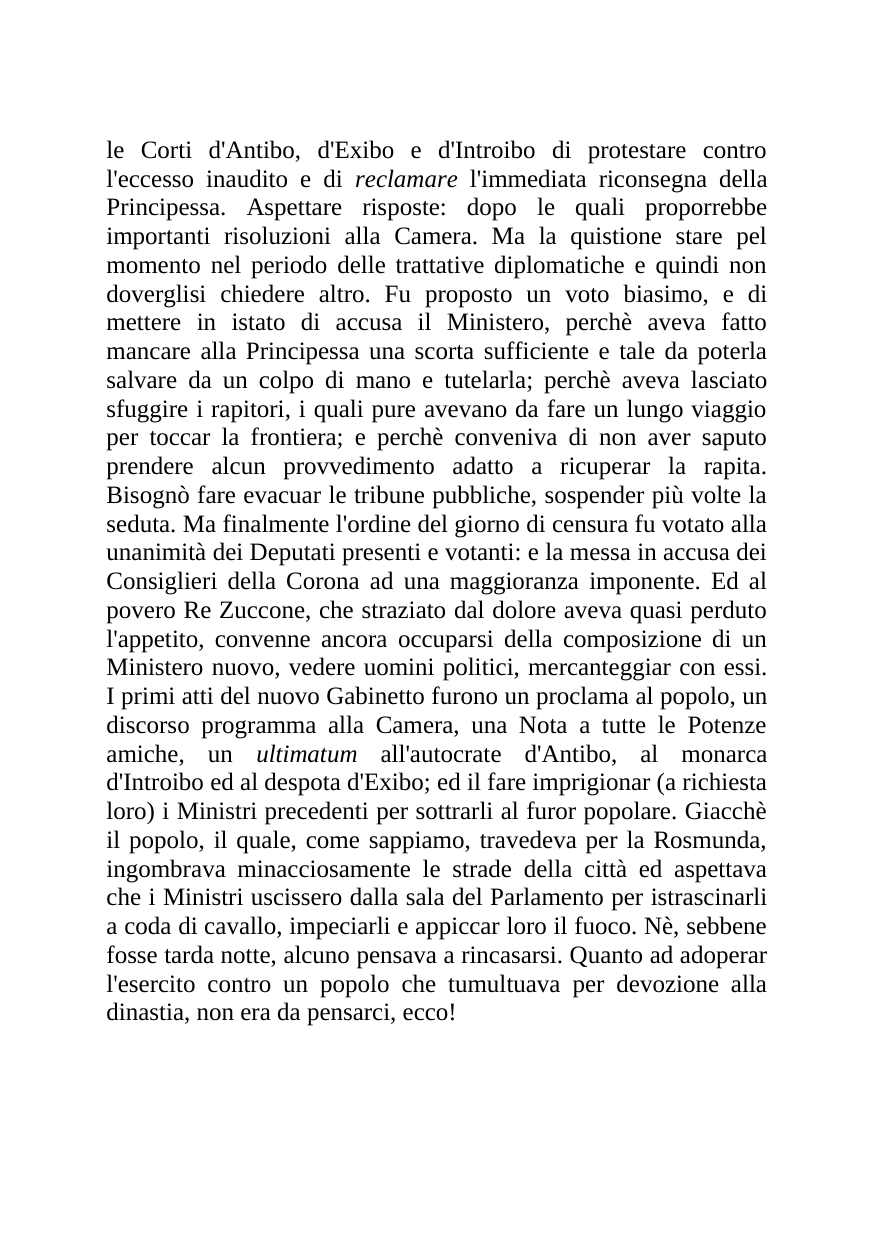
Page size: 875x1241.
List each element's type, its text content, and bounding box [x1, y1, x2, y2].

text le Corti d'Antibo, d'Exibo e d'Introibo di protestare contro l'eccesso inaudito e di reclamare l'immediata riconsegna della Principessa. Aspettare risposte: dopo le quali proporrebbe importanti risoluzioni alla Camera. Ma la quistione stare pel momento nel periodo delle trattative diplomatiche e quindi non doverglisi chiedere altro. Fu proposto un voto biasimo, e di mettere in istato di accusa il Ministero, perchè aveva fatto mancare alla Principessa una scorta sufficiente e tale da poterla salvare da un colpo di mano e tutelarla; perchè aveva lasciato sfuggire i rapitori, i quali pure avevano da fare un lungo viaggio per toccar la frontiera; e perchè conveniva di non aver saputo prendere alcun provvedimento adatto a ricuperar la rapita. Bisognò fare evacuar le tribune pubbliche, sospender più volte la seduta. Ma finalmente l'ordine del giorno di censura fu votato alla unanimità dei Deputati presenti e votanti: e la messa in accusa dei Consiglieri della Corona ad una maggioranza imponente. Ed al povero Re Zuccone, che straziato dal dolore aveva quasi perduto l'appetito, convenne ancora occuparsi della composizione di un Ministero nuovo, vedere uomini politici, mercanteggiar con essi. I primi atti del nuovo Gabinetto furono un proclama al popolo, un discorso programma alla Camera, una Nota a tutte le Potenze amiche, un ultimatum all'autocrate d'Antibo, al monarca d'Introibo ed al despota d'Exibo; ed il fare imprigionar (a richiesta loro) i Ministri precedenti per sottrarli al furor popolare. Giacchè il popolo, il quale, come sappiamo, travedeva per la Rosmunda, ingombrava minacciosamente le strade della città ed aspettava che i Ministri uscissero dalla sala del Parlamento per istrascinarli a coda di cavallo, impeciarli e appiccar loro il fuoco. Nè, sebbene fosse tarda notte, alcuno pensava a rincasarsi. Quanto ad adoperar l'esercito contro un popolo che tumultuava per devozione alla dinastia, non era da pensarci, ecco! [106, 135, 768, 1026]
